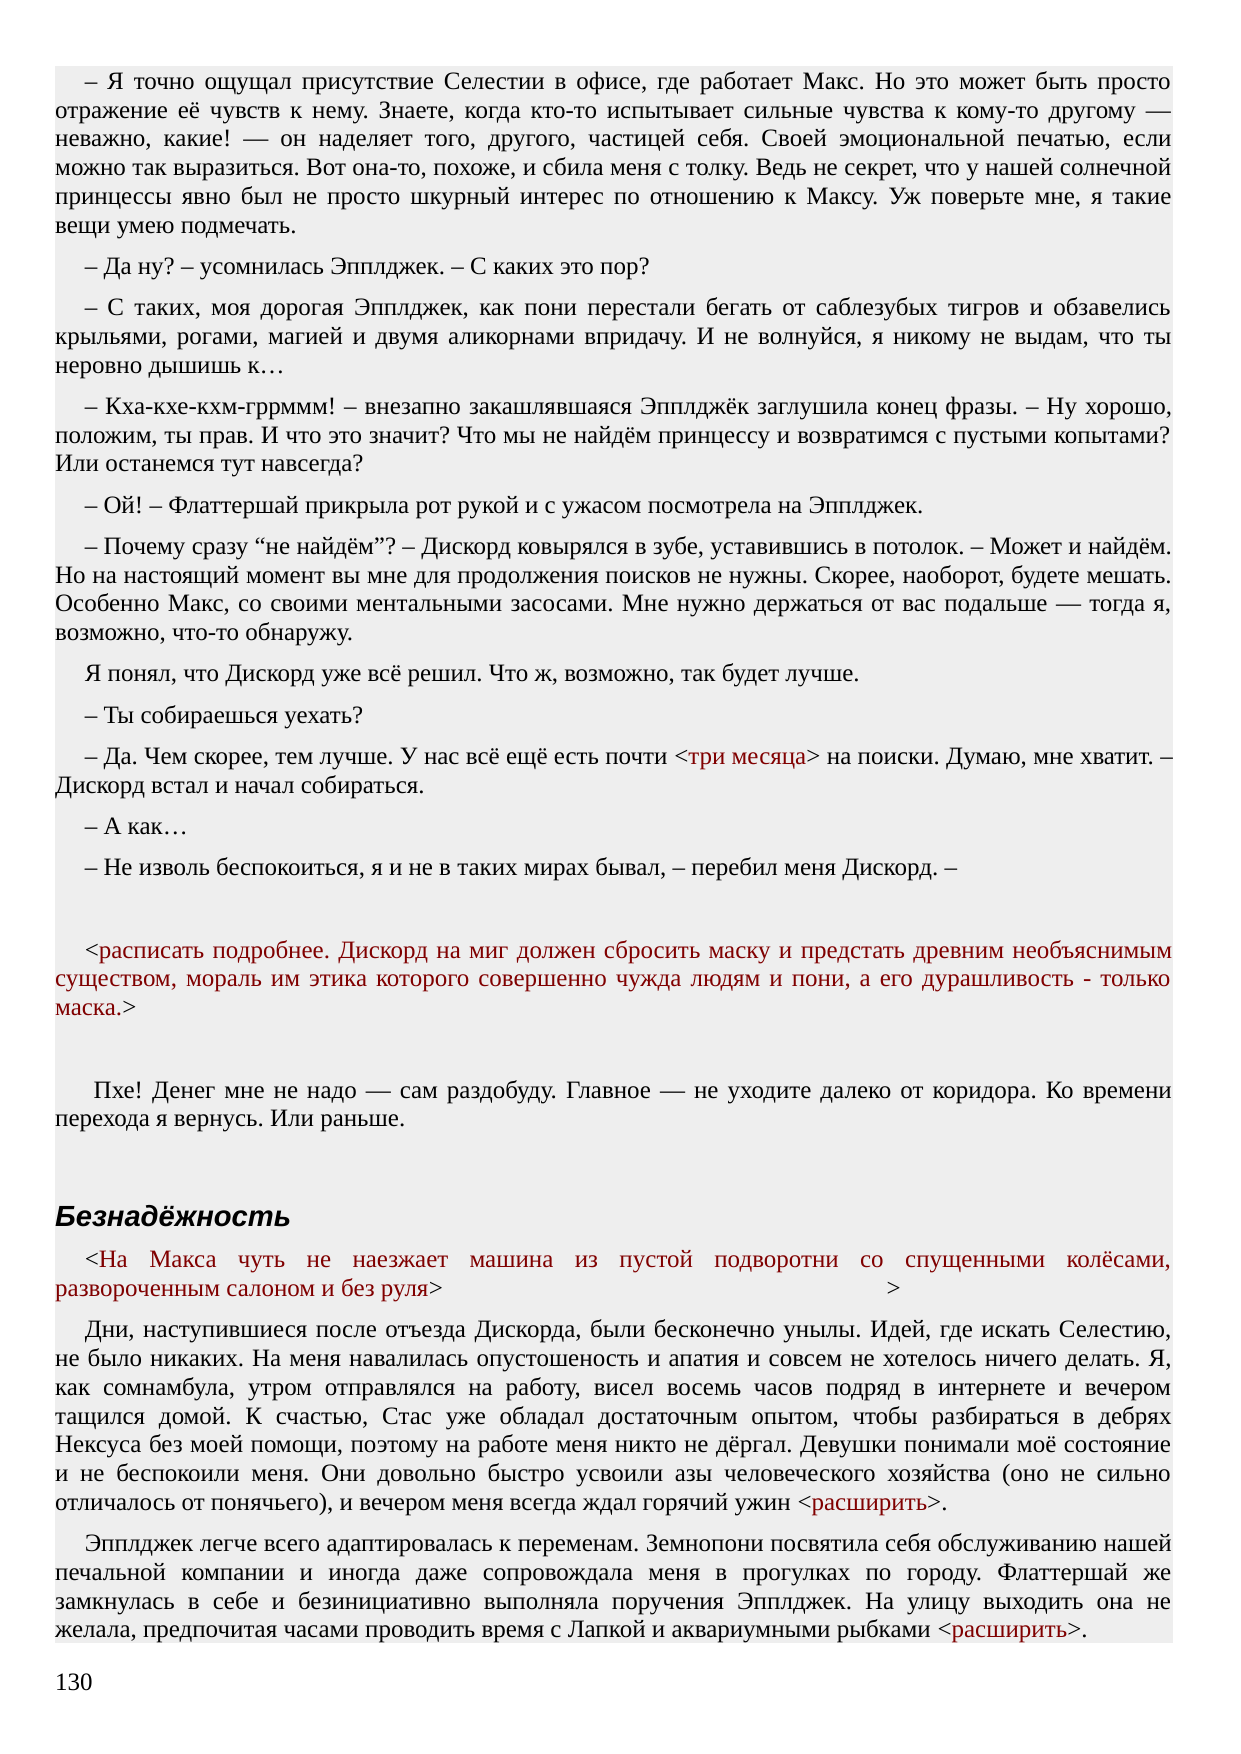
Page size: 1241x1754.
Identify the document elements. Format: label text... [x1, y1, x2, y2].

text – Да. Чем скорее, тем лучше. У нас всё ещё есть почти <три месяца> на поиски. Думаю, мне хватит. – Дискорд встал и начал собираться. [55, 741, 1173, 798]
text Я понял, что Дискорд уже всё решил. Что ж, возможно, так будет лучше. [55, 658, 1173, 687]
text – Почему сразу “не найдём”? – Дискорд ковырялся в зубе, уставившись в потолок. – Может и найдём. Но на настоящий момент вы мне для продолжения поисков не нужны. Скорее, наоборот, будете мешать. Особенно Макс, со своими ментальными засосами. Мне нужно держаться от вас подальше — тогда я, возможно, что-то обнаружу. [55, 531, 1173, 646]
text Пхе! Денег мне не надо — сам раздобуду. Главное — не уходите далеко от коридора. Ко времени перехода я вернусь. Или раньше. [55, 1075, 1173, 1132]
text – А как… [55, 811, 1173, 840]
text – Ты собираешься уехать? [55, 700, 1173, 728]
text Дни, наступившиеся после отъезда Дискорда, были бесконечно унылы. Идей, где искать Селестию, не было никаких. На меня навалилась опустошеность и апатия и совсем не хотелось ничего делать. Я, как сомнамбула, утром отправлялся на работу, висел восемь часов подряд в интернете и вечером тащился домой. К счастью, Стас уже обладал достаточным опытом, чтобы разбираться в дебрях Нексуса без моей помощи, поэтому на работе меня никто не дёргал. Девушки понимали моё состояние и не беспокоили меня. Они довольно быстро усвоили азы человеческого хозяйства (оно не сильно отличалось от понячьего), и вечером меня всегда ждал горячий ужин <расширить>. [55, 1314, 1173, 1516]
text <расписать подробнее. Дискорд на миг должен сбросить маску и предстать древним необъяснимым существом, мораль им этика которого совершенно чужда людям и пони, а его дурашливость - только маска.> [55, 935, 1173, 1021]
text – С таких, моя дорогая Эпплджек, как пони перестали бегать от саблезубых тигров и обзавелись крыльями, рогами, магией и двумя аликорнами впридачу. И не волнуйся, я никому не выдам, что ты неровно дышишь к… [55, 292, 1173, 378]
text <На Макса чуть не наезжает машина из пустой подворотни со спущенными колёсами, развороченным салоном и без руля> > [55, 1244, 1173, 1302]
text – Да ну? – усомнилась Эпплджек. – С каких это пор? [55, 251, 1173, 280]
text – Кха-кхе-кхм-гррммм! – внезапно закашлявшаяся Эпплджёк заглушила конец фразы. – Ну хорошо, положим, ты прав. И что это значит? Что мы не найдём принцессу и возвратимся с пустыми копытами? Или останемся тут навсегда? [55, 391, 1173, 477]
text Эпплджек легче всего адаптировалась к переменам. Земнопони посвятила себя обслуживанию нашей печальной компании и иногда даже сопровождала меня в прогулках по городу. Флаттершай же замкнулась в себе и безинициативно выполняла поручения Эпплджек. На улицу выходить она не желала, предпочитая часами проводить время с Лапкой и аквариумными рыбками <расширить>. [55, 1528, 1173, 1643]
subtitle Безнадёжность [55, 1198, 1173, 1232]
text – Не изволь беспокоиться, я и не в таких мирах бывал, – перебил меня Дискорд. – [55, 852, 1173, 881]
text – Я точно ощущал присутствие Селестии в офисе, где работает Макс. Но это может быть просто отражение её чувств к нему. Знаете, когда кто-то испытывает сильные чувства к кому-то другому — неважно, какие! — он наделяет того, другого, частицей себя. Своей эмоциональной печатью, если можно так выразиться. Вот она-то, похоже, и сбила меня с толку. Ведь не секрет, что у нашей солнечной принцессы явно был не просто шкурный интерес по отношению к Максу. Уж поверьте мне, я такие вещи умею подмечать. [55, 66, 1173, 238]
text – Ой! – Флаттершай прикрыла рот рукой и с ужасом посмотрела на Эпплджек. [55, 490, 1173, 518]
